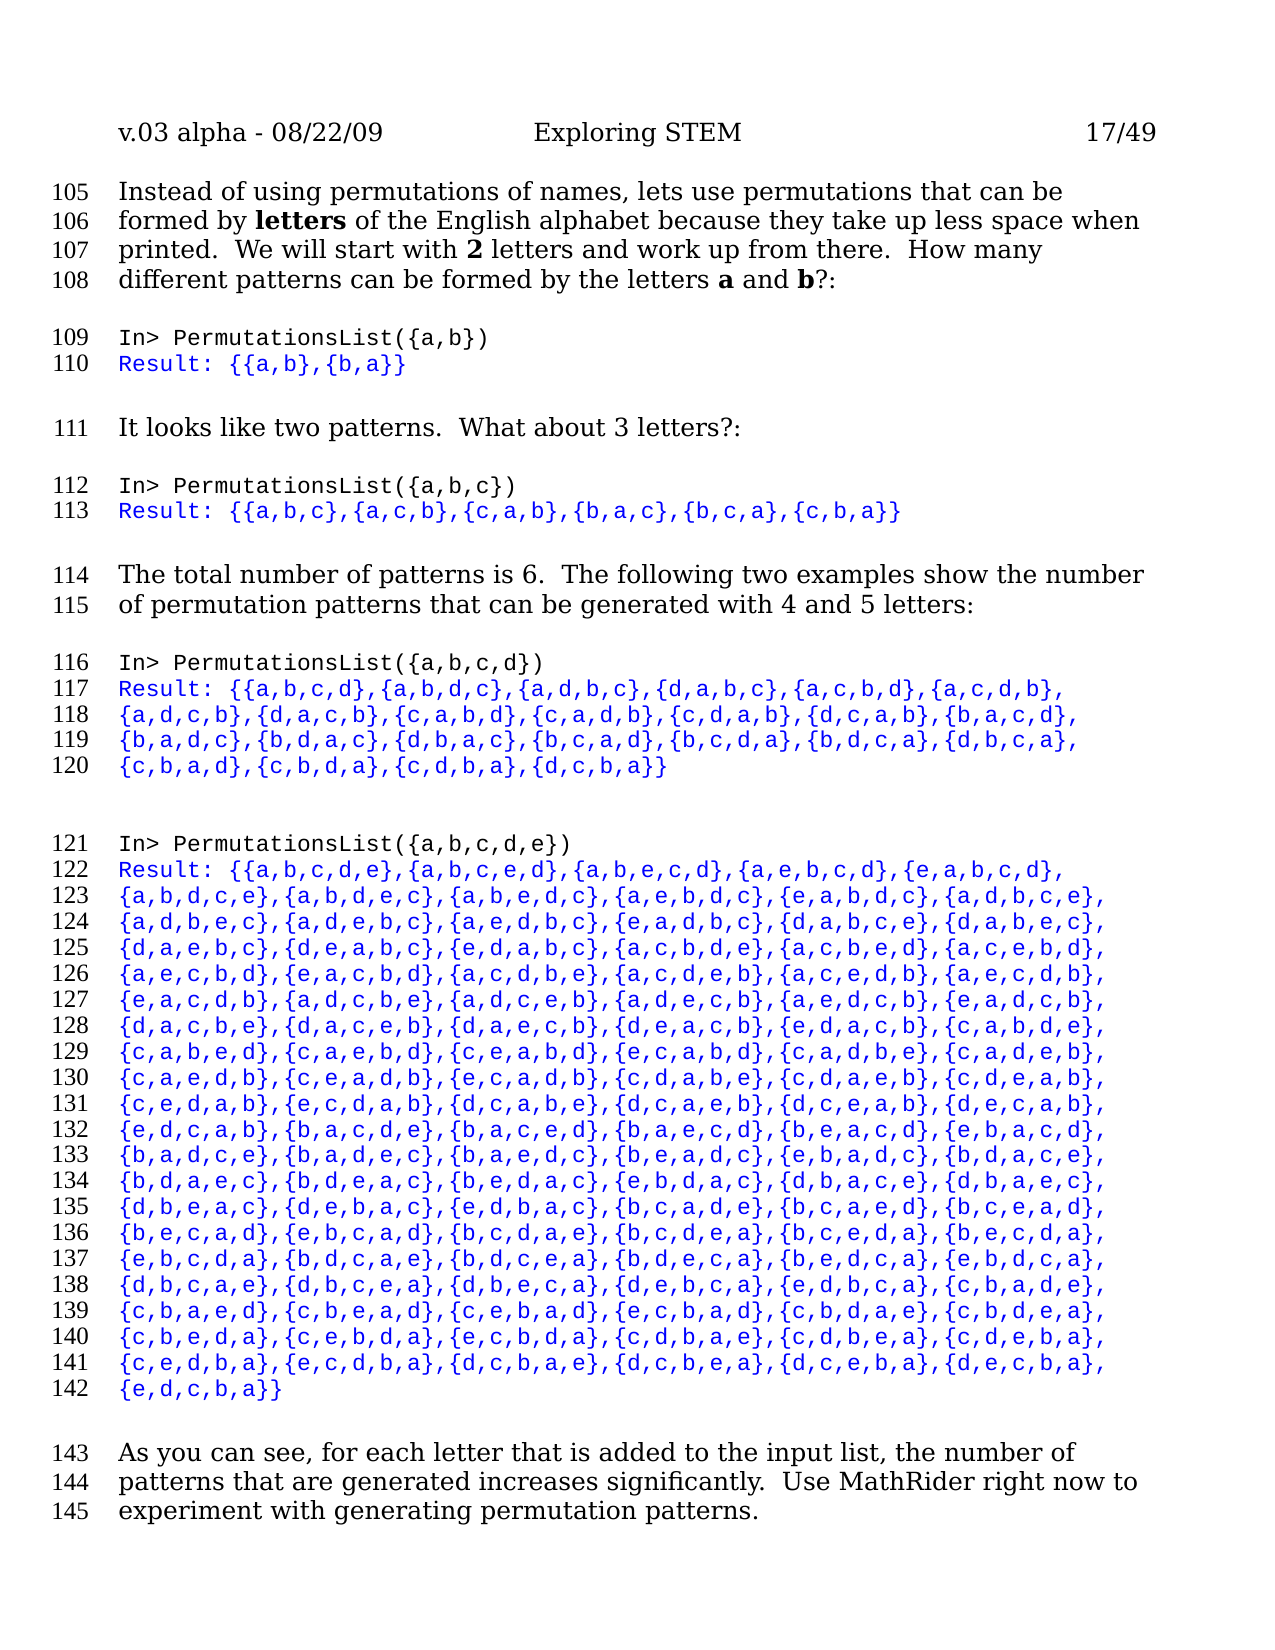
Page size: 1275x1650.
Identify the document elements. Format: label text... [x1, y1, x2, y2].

text In> PermutationsList({a,b,c}) [118, 474, 1157, 500]
text In> PermutationsList({a,b,c,d,e}) [118, 833, 1157, 858]
text Instead of using permutations of names, lets use permutations that can be formed by letters of the English alphabet because they take up less space when printed. We will start with 2 letters and work up from there. How many different patterns can be formed by the letters a and b?: [118, 177, 1157, 294]
text Result: {{a,b},{b,a}} [118, 352, 1157, 378]
text As you can see, for each letter that is added to the input list, the number of patterns that are generated increases significantly. Use MathRider right now to experiment with generating permutation patterns. [118, 1438, 1157, 1526]
text Result: {{a,b,c,d},{a,b,d,c},{a,d,b,c},{d,a,b,c},{a,c,b,d},{a,c,d,b},{a,d,c,b},{d,a,c,b},{c,a,b,d},{c,a,d,b},{c,d,a,b},{d,c,a,b},{b,a,c,d},{b,a,d,c},{b,d,a,c},{d,b,a,c},{b,c,a,d},{b,c,d,a},{b,d,c,a},{d,b,c,a},{c,b,a,d},{c,b,d,a},{c,d,b,a},{d,c,b,a}} [118, 677, 1157, 781]
text In> PermutationsList({a,b}) [118, 326, 1157, 352]
text Result: {{a,b,c},{a,c,b},{c,a,b},{b,a,c},{b,c,a},{c,b,a}} [118, 500, 1157, 526]
text Result: {{a,b,c,d,e},{a,b,c,e,d},{a,b,e,c,d},{a,e,b,c,d},{e,a,b,c,d},{a,b,d,c,e},{a,b,d,e,c},{a,b,e,d,c},{a,e,b,d,c},{e,a,b,d,c},{a,d,b,c,e},{a,d,b,e,c},{a,d,e,b,c},{a,e,d,b,c},{e,a,d,b,c},{d,a,b,c,e},{d,a,b,e,c},{d,a,e,b,c},{d,e,a,b,c},{e,d,a,b,c},{a,c,b,d,e},{a,c,b,e,d},{a,c,e,b,d},{a,e,c,b,d},{e,a,c,b,d},{a,c,d,b,e},{a,c,d,e,b},{a,c,e,d,b},{a,e,c,d,b},{e,a,c,d,b},{a,d,c,b,e},{a,d,c,e,b},{a,d,e,c,b},{a,e,d,c,b},{e,a,d,c,b},{d,a,c,b,e},{d,a,c,e,b},{d,a,e,c,b},{d,e,a,c,b},{e,d,a,c,b},{c,a,b,d,e},{c,a,b,e,d},{c,a,e,b,d},{c,e,a,b,d},{e,c,a,b,d},{c,a,d,b,e},{c,a,d,e,b},{c,a,e,d,b},{c,e,a,d,b},{e,c,a,d,b},{c,d,a,b,e},{c,d,a,e,b},{c,d,e,a,b},{c,e,d,a,b},{e,c,d,a,b},{d,c,a,b,e},{d,c,a,e,b},{d,c,e,a,b},{d,e,c,a,b},{e,d,c,a,b},{b,a,c,d,e},{b,a,c,e,d},{b,a,e,c,d},{b,e,a,c,d},{e,b,a,c,d},{b,a,d,c,e},{b,a,d,e,c},{b,a,e,d,c},{b,e,a,d,c},{e,b,a,d,c},{b,d,a,c,e},{b,d,a,e,c},{b,d,e,a,c},{b,e,d,a,c},{e,b,d,a,c},{d,b,a,c,e},{d,b,a,e,c},{d,b,e,a,c},{d,e,b,a,c},{e,d,b,a,c},{b,c,a,d,e},{b,c,a,e,d},{b,c,e,a,d},{b,e,c,a,d},{e,b,c,a,d},{b,c,d,a,e},{b,c,d,e,a},{b,c,e,d,a},{b,e,c,d,a},{e,b,c,d,a},{b,d,c,a,e},{b,d,c,e,a},{b,d,e,c,a},{b,e,d,c,a},{e,b,d,c,a},{d,b,c,a,e},{d,b,c,e,a},{d,b,e,c,a},{d,e,b,c,a},{e,d,b,c,a},{c,b,a,d,e},{c,b,a,e,d},{c,b,e,a,d},{c,e,b,a,d},{e,c,b,a,d},{c,b,d,a,e},{c,b,d,e,a},{c,b,e,d,a},{c,e,b,d,a},{e,c,b,d,a},{c,d,b,a,e},{c,d,b,e,a},{c,d,e,b,a},{c,e,d,b,a},{e,c,d,b,a},{d,c,b,a,e},{d,c,b,e,a},{d,c,e,b,a},{d,e,c,b,a},{e,d,c,b,a}} [118, 858, 1157, 1403]
text The total number of patterns is 6. The following two examples show the number of permutation patterns that can be generated with 4 and 5 letters: [118, 561, 1157, 619]
text It looks like two patterns. What about 3 letters?: [118, 413, 1157, 442]
text In> PermutationsList({a,b,c,d}) [118, 651, 1157, 677]
